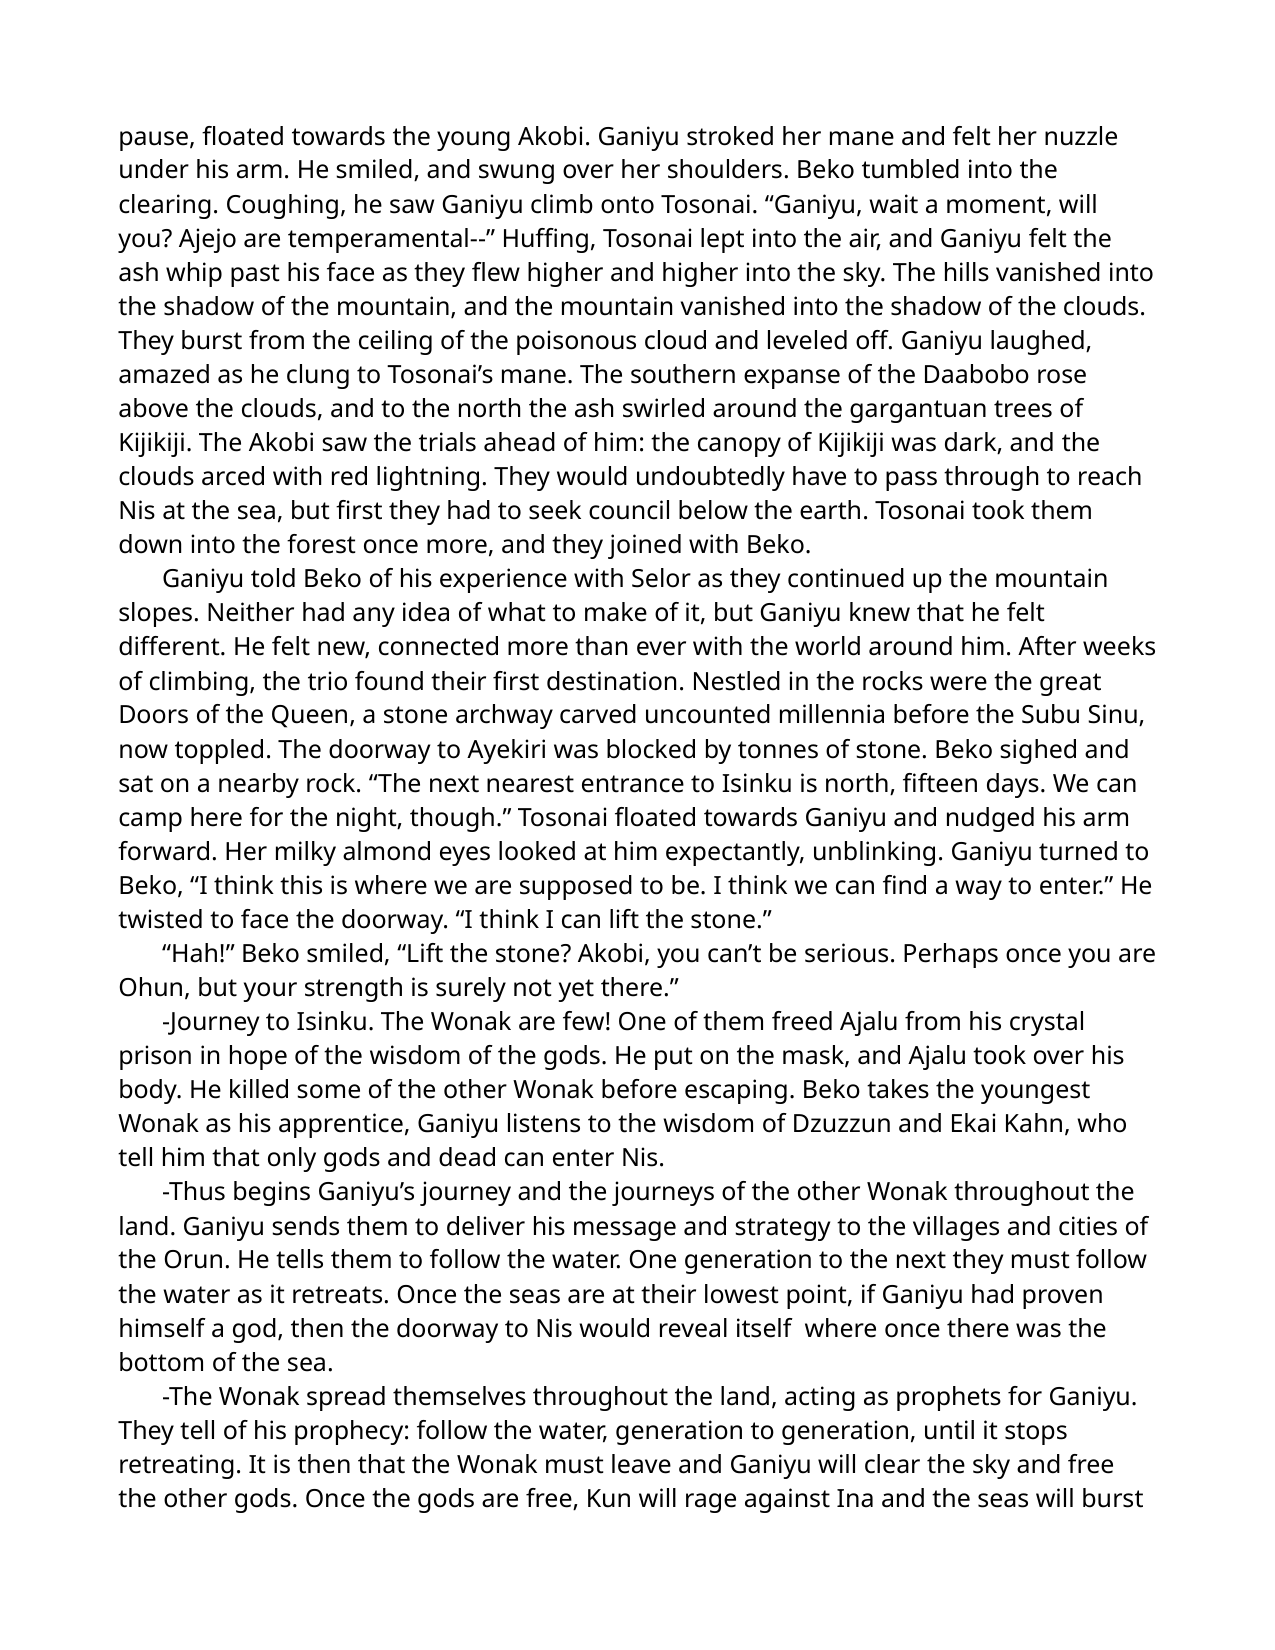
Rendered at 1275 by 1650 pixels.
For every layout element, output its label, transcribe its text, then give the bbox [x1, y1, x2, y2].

text Ganiyu told Beko of his experience with Selor as they continued up the mountain slopes. Neither had any idea of what to make of it, but Ganiyu knew that he felt different. He felt new, connected more than ever with the world around him. After weeks of climbing, the trio found their first destination. Nestled in the rocks were the great Doors of the Queen, a stone archway carved uncounted millennia before the Subu Sinu, now toppled. The doorway to Ayekiri was blocked by tonnes of stone. Beko sighed and sat on a nearby rock. “The next nearest entrance to Isinku is north, fifteen days. We can camp here for the night, though.” Tosonai floated towards Ganiyu and nudged his arm forward. Her milky almond eyes looked at him expectantly, unblinking. Ganiyu turned to Beko, “I think this is where we are supposed to be. I think we can find a way to enter.” He twisted to face the doorway. “I think I can lift the stone.” [118, 561, 1157, 936]
text -The Wonak spread themselves throughout the land, acting as prophets for Ganiyu. They tell of his prophecy: follow the water, generation to generation, until it stops retreating. It is then that the Wonak must leave and Ganiyu will clear the sky and free the other gods. Once the gods are free, Kun will rage against Ina and the seas will burst [118, 1378, 1157, 1515]
text -Journey to Isinku. The Wonak are few! One of them freed Ajalu from his crystal prison in hope of the wisdom of the gods. He put on the mask, and Ajalu took over his body. He killed some of the other Wonak before escaping. Beko takes the youngest Wonak as his apprentice, Ganiyu listens to the wisdom of Dzuzzun and Ekai Kahn, who tell him that only gods and dead can enter Nis. [118, 1004, 1157, 1174]
text pause, floated towards the young Akobi. Ganiyu stroked her mane and felt her nuzzle under his arm. He smiled, and swung over her shoulders. Beko tumbled into the clearing. Coughing, he saw Ganiyu climb onto Tosonai. “Ganiyu, wait a moment, will you? Ajejo are temperamental--” Huffing, Tosonai lept into the air, and Ganiyu felt the ash whip past his face as they flew higher and higher into the sky. The hills vanished into the shadow of the mountain, and the mountain vanished into the shadow of the clouds. They burst from the ceiling of the poisonous cloud and leveled off. Ganiyu laughed, amazed as he clung to Tosonai’s mane. The southern expanse of the Daabobo rose above the clouds, and to the north the ash swirled around the gargantuan trees of Kijikiji. The Akobi saw the trials ahead of him: the canopy of Kijikiji was dark, and the clouds arced with red lightning. They would undoubtedly have to pass through to reach Nis at the sea, but first they had to seek council below the earth. Tosonai took them down into the forest once more, and they joined with Beko. [118, 118, 1157, 561]
text “Hah!” Beko smiled, “Lift the stone? Akobi, you can’t be serious. Perhaps once you are Ohun, but your strength is surely not yet there.” [118, 936, 1157, 1004]
text -Thus begins Ganiyu’s journey and the journeys of the other Wonak throughout the land. Ganiyu sends them to deliver his message and strategy to the villages and cities of the Orun. He tells them to follow the water. One generation to the next they must follow the water as it retreats. Once the seas are at their lowest point, if Ganiyu had proven himself a god, then the doorway to Nis would reveal itself where once there was the bottom of the sea. [118, 1174, 1157, 1378]
